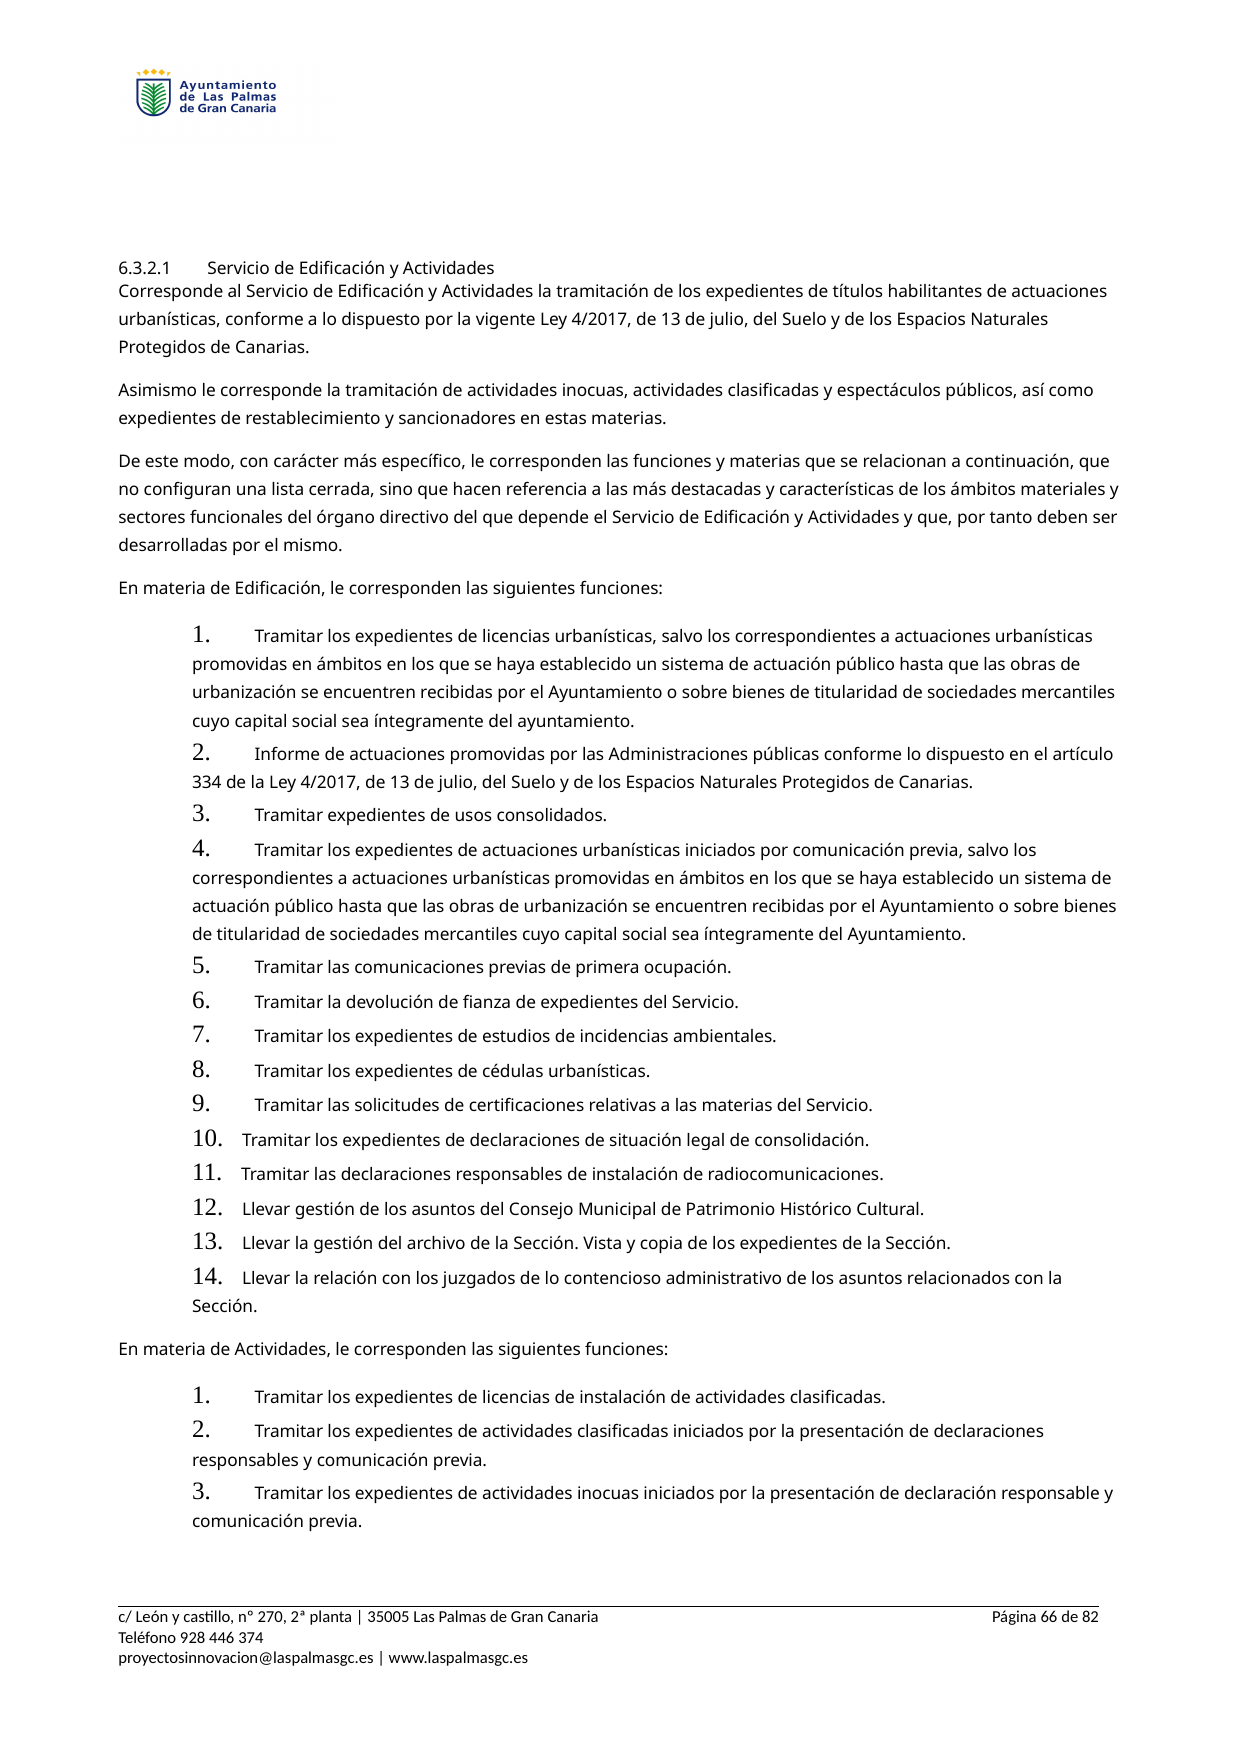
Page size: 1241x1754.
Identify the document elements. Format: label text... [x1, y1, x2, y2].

list Tramitar las declaraciones responsables de instalación de radiocomunicaciones. [118, 1157, 1122, 1186]
text Asimismo le corresponde la tramitación de actividades inocuas, actividades clasificadas y espectáculos públicos, así como expedientes de restablecimiento y sancionadores en estas materias. [118, 378, 1122, 430]
text En materia de Edificación, le corresponden las siguientes funciones: [118, 576, 1122, 600]
list Llevar gestión de los asuntos del Consejo Municipal de Patrimonio Histórico Cultural. [118, 1192, 1122, 1221]
list Tramitar las solicitudes de certificaciones relativas a las materias del Servicio. [118, 1088, 1122, 1117]
list Tramitar los expedientes de actividades inocuas iniciados por la presentación de declaración responsable y comunicación previa. [118, 1476, 1122, 1533]
text De este modo, con carácter más específico, le corresponden las funciones y materias que se relacionan a continuación, que no configuran una lista cerrada, sino que hacen referencia a las más destacadas y características de los ámbitos materiales y sectores funcionales del órgano directivo del que depende el Servicio de Edificación y Actividades y que, por tanto deben ser desarrolladas por el mismo. [118, 449, 1122, 557]
list Tramitar los expedientes de actividades clasificadas iniciados por la presentación de declaraciones responsables y comunicación previa. [118, 1414, 1122, 1471]
list Llevar la relación con los juzgados de lo contencioso administrativo de los asuntos relacionados con la Sección. [118, 1261, 1122, 1318]
subtitle 6.3.2.1 Servicio de Edificación y Actividades [118, 256, 1122, 279]
list Llevar la gestión del archivo de la Sección. Vista y copia de los expedientes de la Sección. [118, 1226, 1122, 1255]
text Corresponde al Servicio de Edificación y Actividades la tramitación de los expedientes de títulos habilitantes de actuaciones urbanísticas, conforme a lo dispuesto por la vigente Ley 4/2017, de 13 de julio, del Suelo y de los Espacios Naturales Protegidos de Canarias. [118, 279, 1122, 359]
list Tramitar los expedientes de actuaciones urbanísticas iniciados por comunicación previa, salvo los correspondientes a actuaciones urbanísticas promovidas en ámbitos en los que se haya establecido un sistema de actuación público hasta que las obras de urbanización se encuentren recibidas por el Ayuntamiento o sobre bienes de titularidad de sociedades mercantiles cuyo capital social sea íntegramente del Ayuntamiento. [118, 833, 1122, 946]
list Tramitar las comunicaciones previas de primera ocupación. [118, 951, 1122, 979]
list Tramitar los expedientes de declaraciones de situación legal de consolidación. [118, 1123, 1122, 1152]
list Tramitar expedientes de usos consolidados. [118, 798, 1122, 827]
list Tramitar los expedientes de cédulas urbanísticas. [118, 1054, 1122, 1083]
list Tramitar los expedientes de estudios de incidencias ambientales. [118, 1019, 1122, 1048]
list Tramitar los expedientes de licencias urbanísticas, salvo los correspondientes a actuaciones urbanísticas promovidas en ámbitos en los que se haya establecido un sistema de actuación público hasta que las obras de urbanización se encuentren recibidas por el Ayuntamiento o sobre bienes de titularidad de sociedades mercantiles cuyo capital social sea íntegramente del ayuntamiento. [118, 619, 1122, 732]
list Informe de actuaciones promovidas por las Administraciones públicas conforme lo dispuesto en el artículo 334 de la Ley 4/2017, de 13 de julio, del Suelo y de los Espacios Naturales Protegidos de Canarias. [118, 737, 1122, 794]
picture [118, 65, 336, 144]
list Tramitar la devolución de fianza de expedientes del Servicio. [118, 985, 1122, 1014]
text En materia de Actividades, le corresponden las siguientes funciones: [118, 1337, 1122, 1361]
list Tramitar los expedientes de licencias de instalación de actividades clasificadas. [118, 1380, 1122, 1408]
